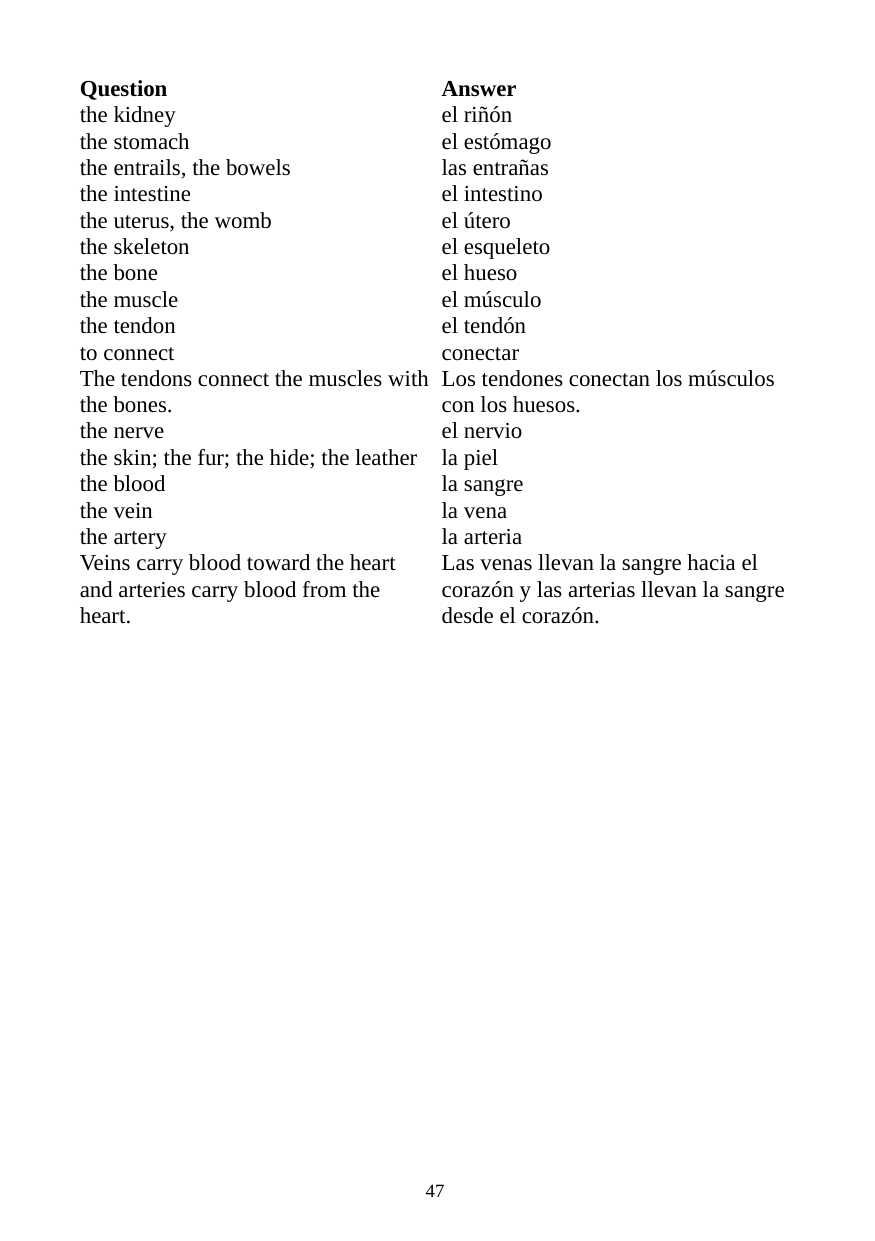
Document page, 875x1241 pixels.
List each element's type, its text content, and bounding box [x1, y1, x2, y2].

table_cell la arteria [437, 523, 799, 549]
table_cell la sangre [437, 470, 799, 497]
table_cell the blood [75, 470, 437, 497]
table_cell el nervio [437, 418, 799, 444]
table_cell Las venas llevan la sangre hacia el corazón y las arterias llevan la sangre desde el corazón. [437, 549, 799, 628]
table_cell el riñón [437, 101, 799, 128]
table_cell el tendón [437, 312, 799, 338]
table_cell the bone [75, 260, 437, 286]
table_cell the kidney [75, 101, 437, 128]
table_cell la vena [437, 497, 799, 523]
table_cell the muscle [75, 286, 437, 312]
table_cell la piel [437, 444, 799, 470]
table_cell The tendons connect the muscles with the bones. [75, 365, 437, 418]
table_cell el estómago [437, 128, 799, 154]
table_header Question [75, 75, 437, 101]
table_cell to connect [75, 339, 437, 365]
table_cell the skin; the fur; the hide; the leather [75, 444, 437, 470]
table_cell the uterus, the womb [75, 207, 437, 233]
table_cell el hueso [437, 260, 799, 286]
table_cell Los tendones conectan los músculos con los huesos. [437, 365, 799, 418]
table_cell el esqueleto [437, 233, 799, 259]
table_cell the stomach [75, 128, 437, 154]
table_cell Veins carry blood toward the heart and arteries carry blood from the heart. [75, 549, 437, 628]
table_cell the artery [75, 523, 437, 549]
table_cell the skeleton [75, 233, 437, 259]
table_cell conectar [437, 339, 799, 365]
table_cell el útero [437, 207, 799, 233]
table_cell el intestino [437, 180, 799, 207]
table_cell the tendon [75, 312, 437, 338]
table_cell the nerve [75, 418, 437, 444]
table_cell the intestine [75, 180, 437, 207]
table_cell el músculo [437, 286, 799, 312]
table_header Answer [437, 75, 799, 101]
table_cell las entrañas [437, 154, 799, 180]
table_cell the entrails, the bowels [75, 154, 437, 180]
table_cell the vein [75, 497, 437, 523]
